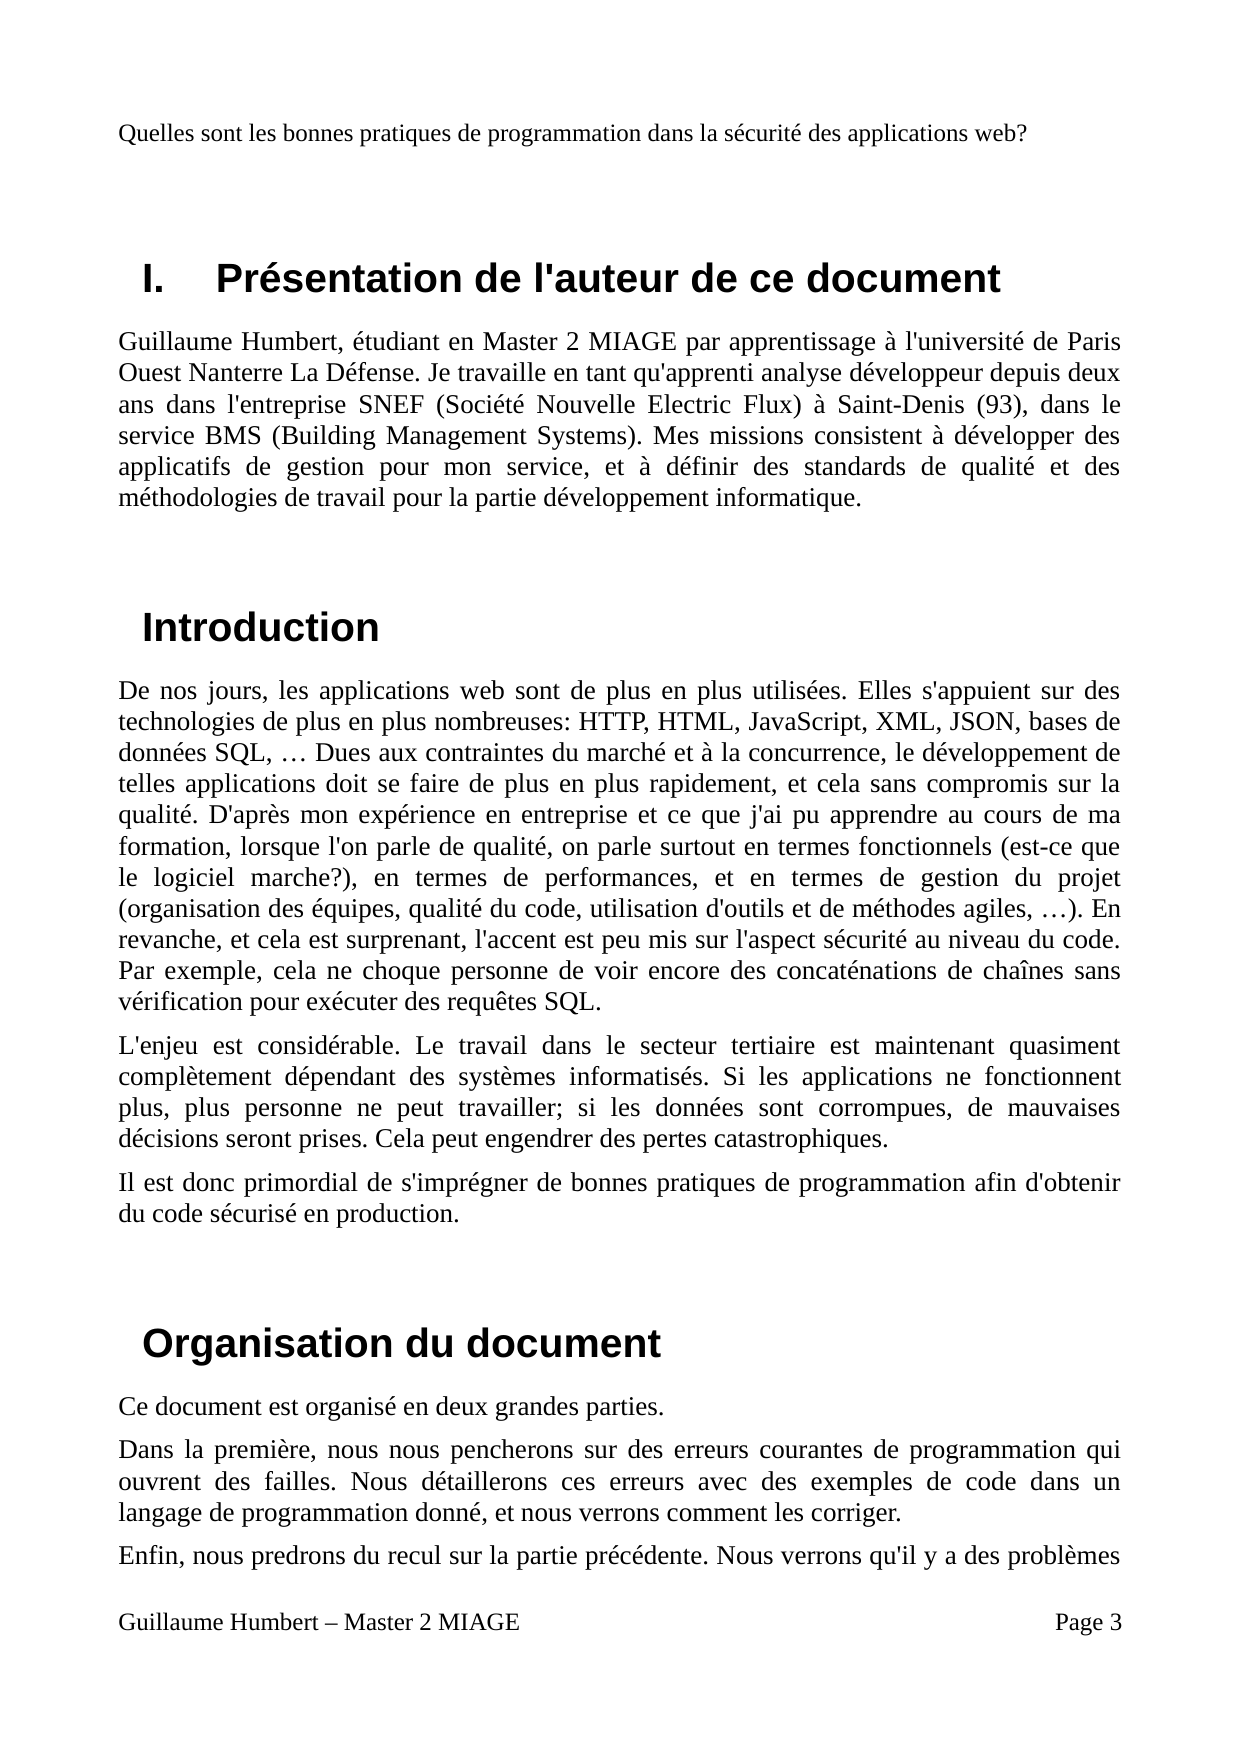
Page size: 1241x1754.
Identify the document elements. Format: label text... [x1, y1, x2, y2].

text Enfin, nous predrons du recul sur la partie précédente. Nous verrons qu'il y a des problèmes [118, 1539, 1122, 1571]
text De nos jours, les applications web sont de plus en plus utilisées. Elles s'appuient sur des technologies de plus en plus nombreuses: HTTP, HTML, JavaScript, XML, JSON, bases de données SQL, … Dues aux contraintes du marché et à la concurrence, le développement de telles applications doit se faire de plus en plus rapidement, et cela sans compromis sur la qualité. D'après mon expérience en entreprise et ce que j'ai pu apprendre au cours de ma formation, lorsque l'on parle de qualité, on parle surtout en termes fonctionnels (est-ce que le logiciel marche?), en termes de performances, et en termes de gestion du projet (organisation des équipes, qualité du code, utilisation d'outils et de méthodes agiles, …). En revanche, et cela est surprenant, l'accent est peu mis sur l'aspect sécurité au niveau du code. Par exemple, cela ne choque personne de voir encore des concaténations de chaînes sans vérification pour exécuter des requêtes SQL. [118, 674, 1122, 1016]
text Ce document est organisé en deux grandes parties. [118, 1390, 1122, 1421]
subtitle Organisation du document [142, 1319, 1122, 1366]
text L'enjeu est considérable. Le travail dans le secteur tertiaire est maintenant quasiment complètement dépendant des systèmes informatisés. Si les applications ne fonctionnent plus, plus personne ne peut travailler; si les données sont corrompues, de mauvaises décisions seront prises. Cela peut engendrer des pertes catastrophiques. [118, 1029, 1122, 1153]
subtitle Introduction [142, 603, 1122, 650]
subtitle Présentation de l'auteur de ce document [142, 254, 1122, 301]
text Guillaume Humbert, étudiant en Master 2 MIAGE par apprentissage à l'université de Paris Ouest Nanterre La Défense. Je travaille en tant qu'apprenti analyse développeur depuis deux ans dans l'entreprise SNEF (Société Nouvelle Electric Flux) à Saint-Denis (93), dans le service BMS (Building Management Systems). Mes missions consistent à développer des applicatifs de gestion pour mon service, et à définir des standards de qualité et des méthodologies de travail pour la partie développement informatique. [118, 325, 1122, 512]
text Il est donc primordial de s'imprégner de bonnes pratiques de programmation afin d'obtenir du code sécurisé en production. [118, 1166, 1122, 1228]
text Dans la première, nous nous pencherons sur des erreurs courantes de programmation qui ouvrent des failles. Nous détaillerons ces erreurs avec des exemples de code dans un langage de programmation donné, et nous verrons comment les corriger. [118, 1433, 1122, 1527]
